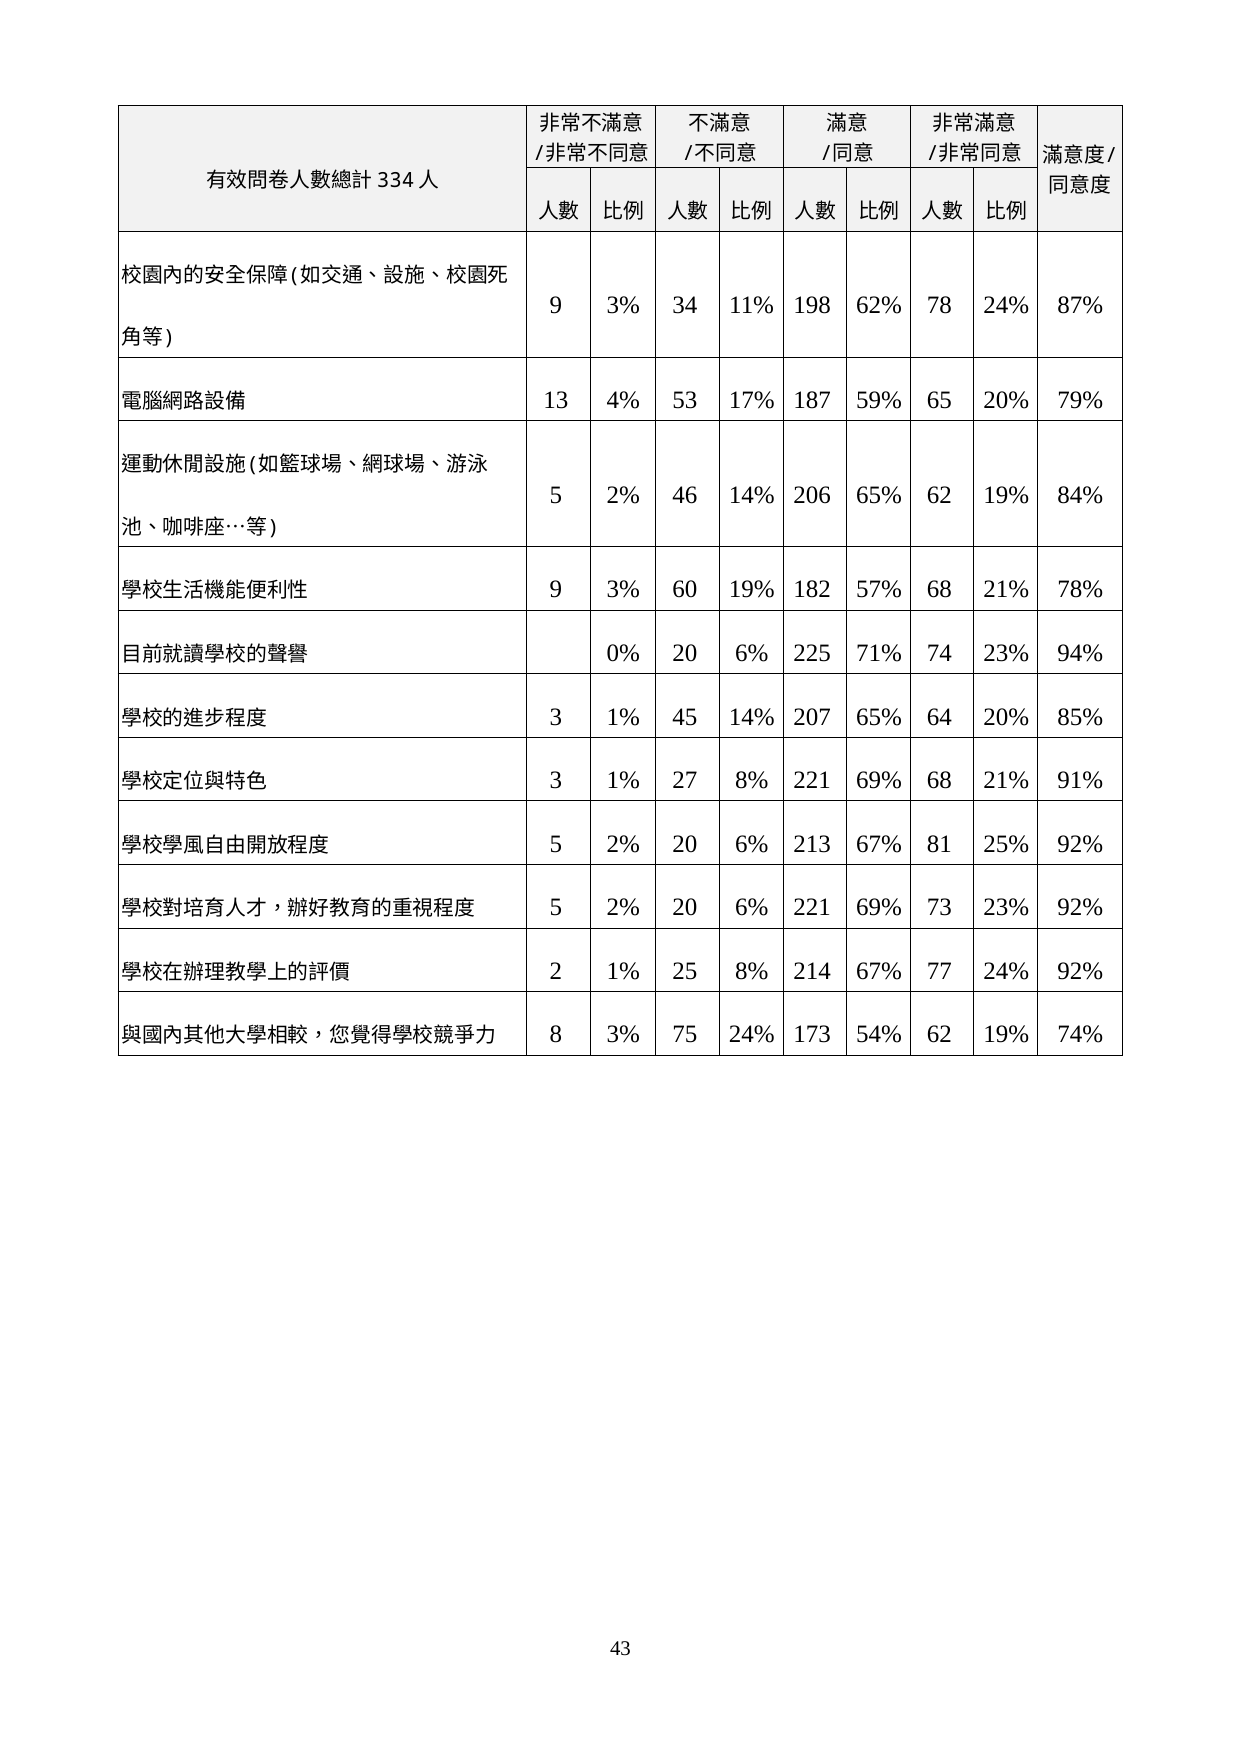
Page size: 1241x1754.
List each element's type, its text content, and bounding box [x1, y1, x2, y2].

table_cell 92% [1038, 929, 1122, 991]
table_cell 78% [1038, 547, 1122, 610]
table_header 滿意度/同意度 [1038, 106, 1122, 231]
table_cell 3% [591, 992, 655, 1054]
table_cell 173 [784, 992, 846, 1054]
table_cell 207 [784, 674, 846, 737]
table_cell 人數 [656, 168, 719, 231]
table_cell 24% [974, 232, 1037, 357]
table_cell 85% [1038, 674, 1122, 737]
table_header 非常不滿意 /非常不同意 [527, 106, 655, 167]
table_cell 68 [911, 547, 973, 610]
table_cell 92% [1038, 865, 1122, 927]
table_cell 24% [720, 992, 783, 1054]
table_cell 187 [784, 358, 846, 420]
table_cell 5 [527, 865, 590, 927]
table_cell 學校的進步程度 [119, 674, 526, 737]
table_cell 2% [591, 865, 655, 927]
table_cell 65% [847, 674, 910, 737]
table_cell 比例 [847, 168, 910, 231]
table_cell 2 [527, 929, 590, 991]
table_cell 21% [974, 547, 1037, 610]
table_cell 比例 [591, 168, 655, 231]
table_cell 20 [656, 865, 719, 927]
table_cell 68 [911, 738, 973, 800]
table_cell 45 [656, 674, 719, 737]
table_cell 9 [527, 547, 590, 610]
table_cell 213 [784, 801, 846, 864]
table_cell 17% [720, 358, 783, 420]
table_cell 21% [974, 738, 1037, 800]
table_cell 81 [911, 801, 973, 864]
table_cell 2% [591, 801, 655, 864]
table_cell 5 [527, 801, 590, 864]
table_cell 人數 [784, 168, 846, 231]
table_cell 5 [527, 421, 590, 546]
table_cell 94% [1038, 611, 1122, 673]
table_cell 20% [974, 358, 1037, 420]
table_header 非常滿意 /非常同意 [911, 106, 1037, 167]
table_cell [527, 611, 590, 673]
table_cell 57% [847, 547, 910, 610]
table_cell 3 [527, 674, 590, 737]
table_cell 8% [720, 738, 783, 800]
table_cell 62 [911, 992, 973, 1054]
table_cell 學校在辦理教學上的評價 [119, 929, 526, 991]
table_cell 20 [656, 611, 719, 673]
table_cell 25 [656, 929, 719, 991]
table_cell 84% [1038, 421, 1122, 546]
table_header 不滿意 /不同意 [656, 106, 783, 167]
table_cell 1% [591, 738, 655, 800]
table_cell 75 [656, 992, 719, 1054]
table_cell 62 [911, 421, 973, 546]
table_cell 校園內的安全保障(如交通、設施、校園死角等) [119, 232, 526, 357]
table_cell 73 [911, 865, 973, 927]
table_cell 9 [527, 232, 590, 357]
table_cell 34 [656, 232, 719, 357]
table_cell 學校定位與特色 [119, 738, 526, 800]
table_cell 8% [720, 929, 783, 991]
table_cell 60 [656, 547, 719, 610]
table_cell 214 [784, 929, 846, 991]
table_cell 92% [1038, 801, 1122, 864]
table_cell 27 [656, 738, 719, 800]
table_cell 53 [656, 358, 719, 420]
table_cell 64 [911, 674, 973, 737]
table_cell 2% [591, 421, 655, 546]
table_cell 19% [720, 547, 783, 610]
table_cell 19% [974, 421, 1037, 546]
table_cell 65 [911, 358, 973, 420]
table_cell 學校生活機能便利性 [119, 547, 526, 610]
table_cell 6% [720, 801, 783, 864]
table_cell 69% [847, 865, 910, 927]
table_cell 13 [527, 358, 590, 420]
table_cell 人數 [911, 168, 973, 231]
table_cell 182 [784, 547, 846, 610]
table_cell 學校對培育人才，辦好教育的重視程度 [119, 865, 526, 927]
table_cell 6% [720, 611, 783, 673]
table_cell 3 [527, 738, 590, 800]
table_cell 74 [911, 611, 973, 673]
table_cell 59% [847, 358, 910, 420]
table_cell 11% [720, 232, 783, 357]
table_cell 198 [784, 232, 846, 357]
table_cell 目前就讀學校的聲譽 [119, 611, 526, 673]
table_cell 69% [847, 738, 910, 800]
table_cell 23% [974, 611, 1037, 673]
table_cell 14% [720, 674, 783, 737]
table_cell 24% [974, 929, 1037, 991]
table_cell 20% [974, 674, 1037, 737]
table_cell 206 [784, 421, 846, 546]
table_cell 79% [1038, 358, 1122, 420]
table_cell 25% [974, 801, 1037, 864]
table_cell 14% [720, 421, 783, 546]
table_cell 電腦網路設備 [119, 358, 526, 420]
table_cell 1% [591, 674, 655, 737]
table_cell 87% [1038, 232, 1122, 357]
table_cell 6% [720, 865, 783, 927]
table_cell 225 [784, 611, 846, 673]
table_cell 與國內其他大學相較，您覺得學校競爭力 [119, 992, 526, 1054]
table_cell 比例 [974, 168, 1037, 231]
table_cell 74% [1038, 992, 1122, 1054]
table_cell 67% [847, 801, 910, 864]
table_cell 91% [1038, 738, 1122, 800]
table_cell 221 [784, 738, 846, 800]
table_cell 77 [911, 929, 973, 991]
table_cell 0% [591, 611, 655, 673]
table_cell 67% [847, 929, 910, 991]
table_cell 4% [591, 358, 655, 420]
table_cell 人數 [527, 168, 590, 231]
table_cell 學校學風自由開放程度 [119, 801, 526, 864]
table_cell 221 [784, 865, 846, 927]
table_cell 46 [656, 421, 719, 546]
table_header 有效問卷人數總計334人 [119, 106, 526, 231]
table_cell 78 [911, 232, 973, 357]
table_cell 8 [527, 992, 590, 1054]
table_cell 65% [847, 421, 910, 546]
table_cell 比例 [720, 168, 783, 231]
table_cell 運動休閒設施(如籃球場、網球場、游泳池、咖啡座…等) [119, 421, 526, 546]
table_cell 71% [847, 611, 910, 673]
table_cell 19% [974, 992, 1037, 1054]
table_cell 20 [656, 801, 719, 864]
table_cell 23% [974, 865, 1037, 927]
table_cell 3% [591, 547, 655, 610]
table_cell 3% [591, 232, 655, 357]
table_cell 54% [847, 992, 910, 1054]
table_cell 1% [591, 929, 655, 991]
table_cell 62% [847, 232, 910, 357]
table_header 滿意 /同意 [784, 106, 910, 167]
